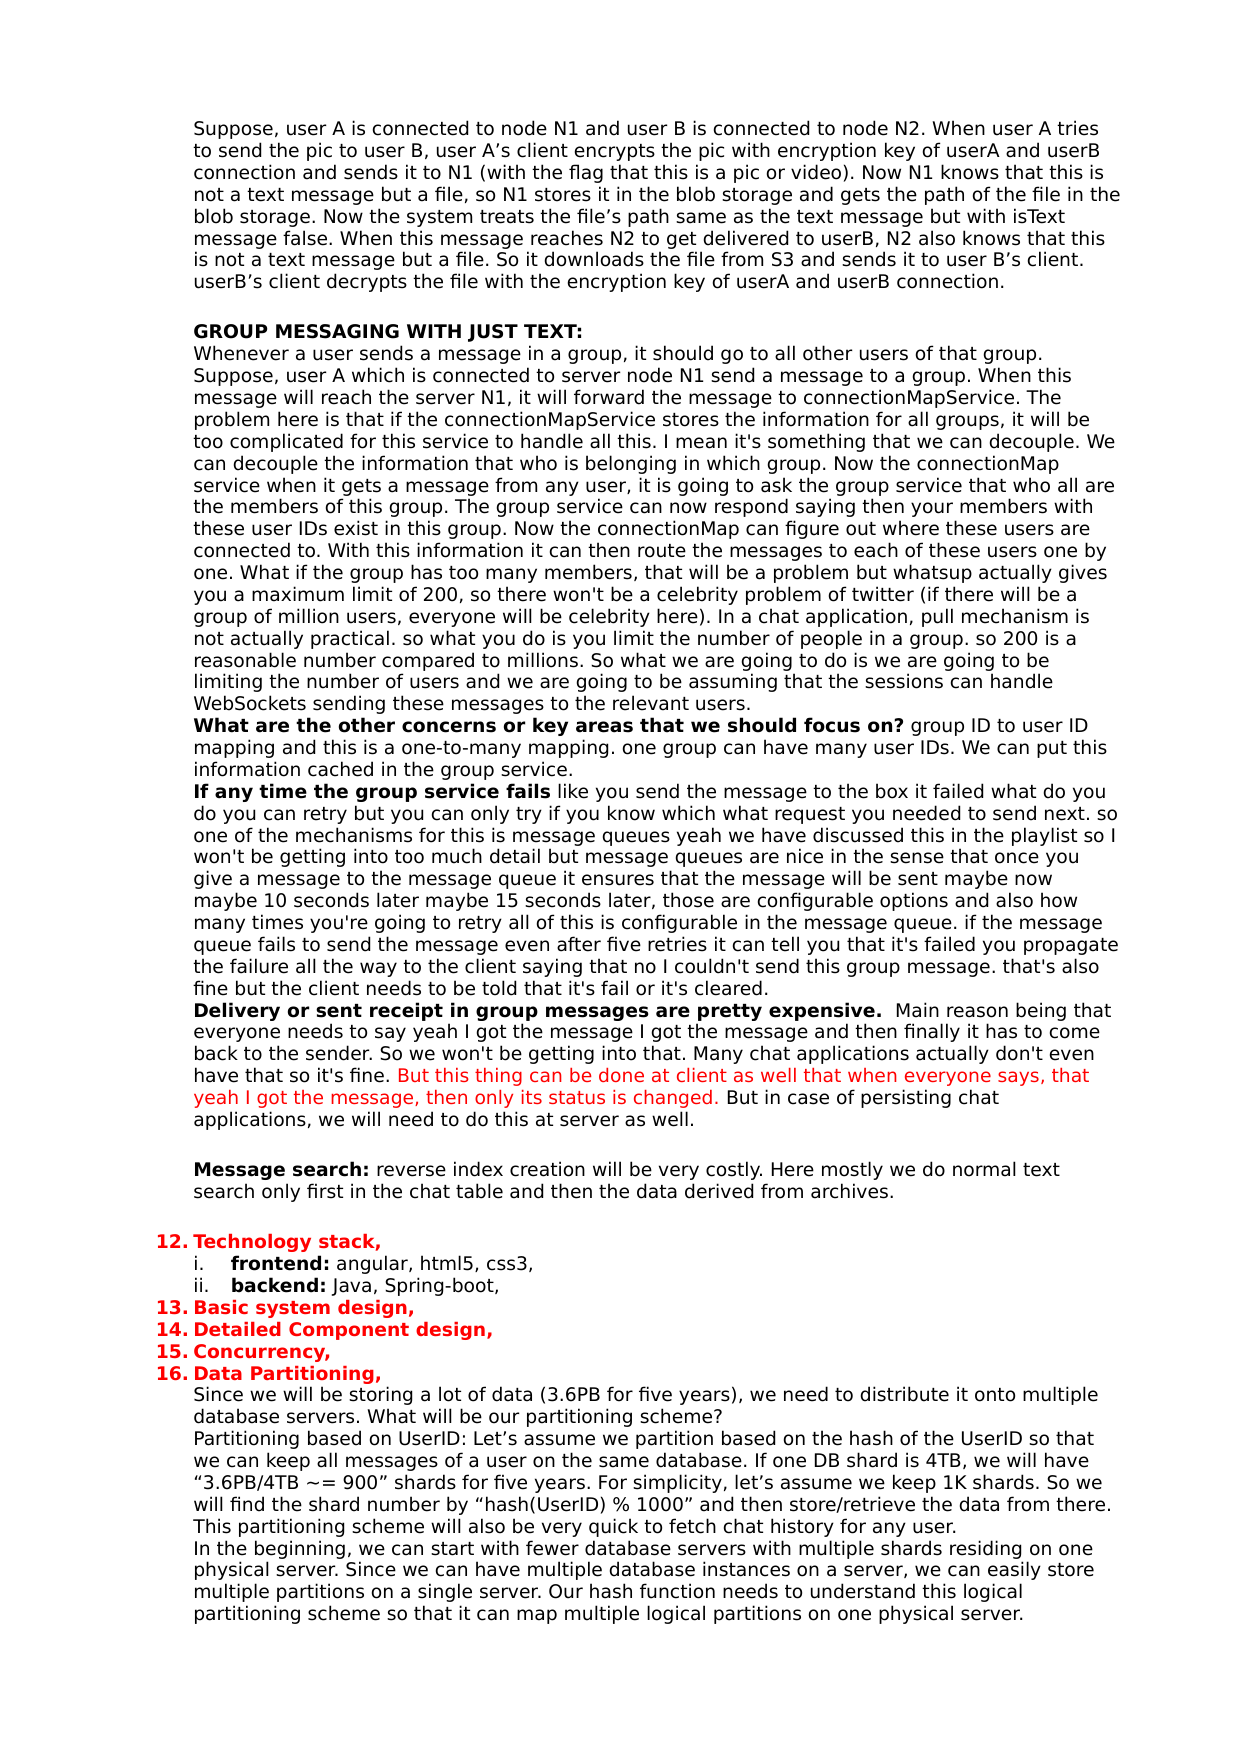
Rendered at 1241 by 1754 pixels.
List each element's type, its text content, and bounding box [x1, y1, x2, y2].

list What are the other concerns or key areas that we should focus on? group ID to user ID mapping and this is a one-to-many mapping. one group can have many user IDs. We can put this information cached in the group service. [156, 715, 1122, 781]
list Since we will be storing a lot of data (3.6PB for five years), we need to distribute it onto multiple database servers. What will be our partitioning scheme? [156, 1384, 1122, 1428]
list Concurrency, [156, 1341, 1122, 1362]
list Basic system design, [156, 1297, 1122, 1319]
list frontend: angular, html5, css3, [193, 1253, 1122, 1275]
list Whenever a user sends a message in a group, it should go to all other users of that group. Suppose, user A which is connected to server node N1 send a message to a group. When this message will reach the server N1, it will forward the message to connectionMapService. The problem here is that if the connectionMapService stores the information for all groups, it will be too complicated for this service to handle all this. I mean it's something that we can decouple. We can decouple the information that who is belonging in which group. Now the connectionMap service when it gets a message from any user, it is going to ask the group service that who all are the members of this group. The group service can now respond saying then your members with these user IDs exist in this group. Now the connectionMap can figure out where these users are connected to. With this information it can then route the messages to each of these users one by one. What if the group has too many members, that will be a problem but whatsup actually gives you a maximum limit of 200, so there won't be a celebrity problem of twitter (if there will be a group of million users, everyone will be celebrity here). In a chat application, pull mechanism is not actually practical. so what you do is you limit the number of people in a group. so 200 is a reasonable number compared to millions. So what we are going to do is we are going to be limiting the number of users and we are going to be assuming that the sessions can handle WebSockets sending these messages to the relevant users. [156, 343, 1122, 715]
list Data Partitioning, [156, 1362, 1122, 1384]
list If any time the group service fails like you send the message to the box it failed what do you do you can retry but you can only try if you know which what request you needed to send next. so one of the mechanisms for this is message queues yeah we have discussed this in the playlist so I won't be getting into too much detail but message queues are nice in the sense that once you give a message to the message queue it ensures that the message will be sent maybe now maybe 10 seconds later maybe 15 seconds later, those are configurable options and also how many times you're going to retry all of this is configurable in the message queue. if the message queue fails to send the message even after five retries it can tell you that it's failed you propagate the failure all the way to the client saying that no I couldn't send this group message. that's also fine but the client needs to be told that it's fail or it's cleared. [156, 781, 1122, 999]
list Suppose, user A is connected to node N1 and user B is connected to node N2. When user A tries to send the pic to user B, user A’s client encrypts the pic with encryption key of userA and userB connection and sends it to N1 (with the flag that this is a pic or video). Now N1 knows that this is not a text message but a file, so N1 stores it in the blob storage and gets the path of the file in the blob storage. Now the system treats the file’s path same as the text message but with isText message false. When this message reaches N2 to get delivered to userB, N2 also knows that this is not a text message but a file. So it downloads the file from S3 and sends it to user B’s client. userB’s client decrypts the file with the encryption key of userA and userB connection. [156, 118, 1122, 293]
list Delivery or sent receipt in group messages are pretty expensive. Main reason being that everyone needs to say yeah I got the message I got the message and then finally it has to come back to the sender. So we won't be getting into that. Many chat applications actually don't even have that so it's fine. But this thing can be done at client as well that when everyone says, that yeah I got the message, then only its status is changed. But in case of persisting chat applications, we will need to do this at server as well. [156, 999, 1122, 1131]
list Technology stack, [156, 1231, 1122, 1253]
list backend: Java, Spring-boot, [193, 1275, 1122, 1297]
list GROUP MESSAGING WITH JUST TEXT: [156, 321, 1122, 343]
list Partitioning based on UserID: Let’s assume we partition based on the hash of the UserID so that we can keep all messages of a user on the same database. If one DB shard is 4TB, we will have “3.6PB/4TB ~= 900” shards for five years. For simplicity, let’s assume we keep 1K shards. So we will find the shard number by “hash(UserID) % 1000” and then store/retrieve the data from there. This partitioning scheme will also be very quick to fetch chat history for any user. [156, 1428, 1122, 1537]
list In the beginning, we can start with fewer database servers with multiple shards residing on one physical server. Since we can have multiple database instances on a server, we can easily store multiple partitions on a single server. Our hash function needs to understand this logical partitioning scheme so that it can map multiple logical partitions on one physical server. [156, 1537, 1122, 1625]
list Detailed Component design, [156, 1319, 1122, 1341]
list Message search: reverse index creation will be very costly. Here mostly we do normal text search only first in the chat table and then the data derived from archives. [156, 1159, 1122, 1203]
